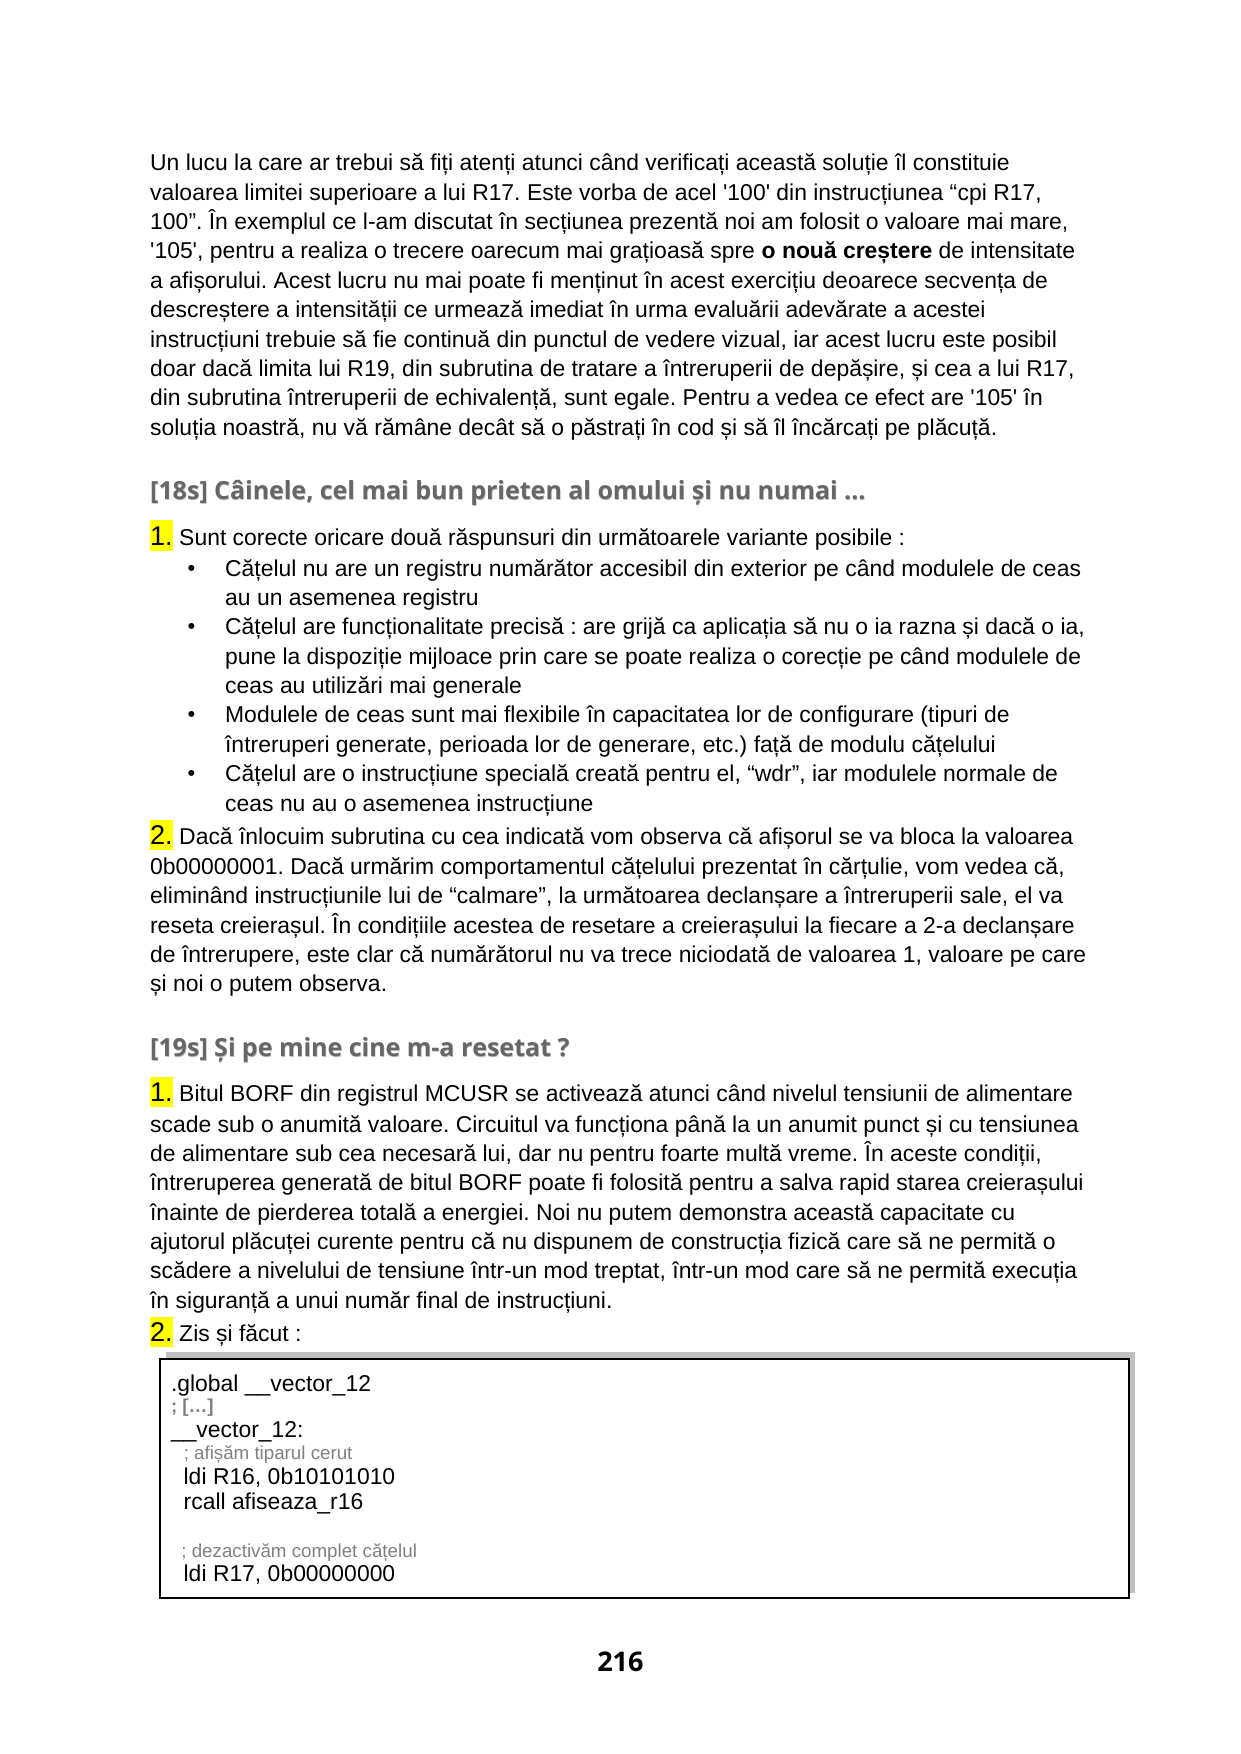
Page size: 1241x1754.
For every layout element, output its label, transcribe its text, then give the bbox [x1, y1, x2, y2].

subtitle 2. Dacă înlocuim subrutina cu cea indicată vom observa că afișorul se va bloca la valoarea 0b00000001. Dacă urmărim comportamentul cățelului prezentat în cărțulie, vom vedea că, eliminând instrucțiunile lui de “calmare”, la următoarea declanșare a întreruperii sale, el va reseta creierașul. În condițiile acestea de resetare a creierașului la fiecare a 2-a declanșare de întrerupere, este clar că numărătorul nu va trece niciodată de valoarea 1, valoare pe care și noi o putem observa. [150, 819, 1091, 997]
subtitle Un lucu la care ar trebui să fiți atenți atunci când verificați această soluție îl constituie valoarea limitei superioare a lui R17. Este vorba de acel '100' din instrucțiunea “cpi R17, 100”. În exemplul ce l-am discutat în secțiunea prezentă noi am folosit o valoare mai mare, '105', pentru a realiza o trecere oarecum mai grațioasă spre o nouă creștere de intensitate a afișorului. Acest lucru nu mai poate fi menținut în acest exercițiu deoarece secvența de descreștere a intensității ce urmează imediat în urma evaluării adevărate a acestei instrucțiuni trebuie să fie continuă din punctul de vedere vizual, iar acest lucru este posibil doar dacă limita lui R19, din subrutina de tratare a întreruperii de depășire, și cea a lui R17, din subrutina întreruperii de echivalență, sunt egale. Pentru a vedea ce efect are '105' în soluția noastră, nu vă rămâne decât să o păstrați în cod și să îl încărcați pe plăcuță. [150, 150, 1091, 440]
subtitle [19s] Și pe mine cine m-a resetat ? [150, 1030, 1091, 1064]
subtitle Cățelul are o instrucțiune specială creată pentru el, “wdr”, iar modulele normale de ceas nu au o asemenea instrucțiune [187, 761, 1091, 816]
subtitle 2. Zis și făcut : [150, 1317, 1091, 1347]
subtitle [18s] Câinele, cel mai bun prieten al omului și nu numai ... [150, 473, 1091, 507]
subtitle 1. Bitul BORF din registrul MCUSR se activează atunci când nivelul tensiunii de alimentare scade sub o anumită valoare. Circuitul va funcționa până la un anumit punct și cu tensiunea de alimentare sub cea necesară lui, dar nu pentru foarte multă vreme. În aceste condiții, întreruperea generată de bitul BORF poate fi folosită pentru a salva rapid starea creierașului înainte de pierderea totală a energiei. Noi nu putem demonstra această capacitate cu ajutorul plăcuței curente pentru că nu dispunem de construcția fizică care să ne permită o scădere a nivelului de tensiune într-un mod treptat, într-un mod care să ne permită execuția în siguranță a unui număr final de instrucțiuni. [150, 1077, 1091, 1313]
subtitle Cățelul are funcționalitate precisă : are grijă ca aplicația să nu o ia razna și dacă o ia, pune la dispoziție mijloace prin care se poate realiza o corecție pe când modulele de ceas au utilizări mai generale [187, 614, 1091, 698]
subtitle 1. Sunt corecte oricare două răspunsuri din următoarele variante posibile : [150, 520, 1091, 551]
subtitle Modulele de ceas sunt mai flexibile în capacitatea lor de configurare (tipuri de întreruperi generate, perioada lor de generare, etc.) față de modulu cățelului [187, 702, 1091, 757]
table_header .global __vector_12 ; […] __vector_12: ; afișăm tiparul cerut ldi R16, 0b10101010 rcall afiseaza_r16 ; dezactivăm complet cățelul ldi R17, 0b00000000 [161, 1360, 1128, 1597]
subtitle Cățelul nu are un registru numărător accesibil din exterior pe când modulele de ceas au un asemenea registru [187, 555, 1091, 610]
